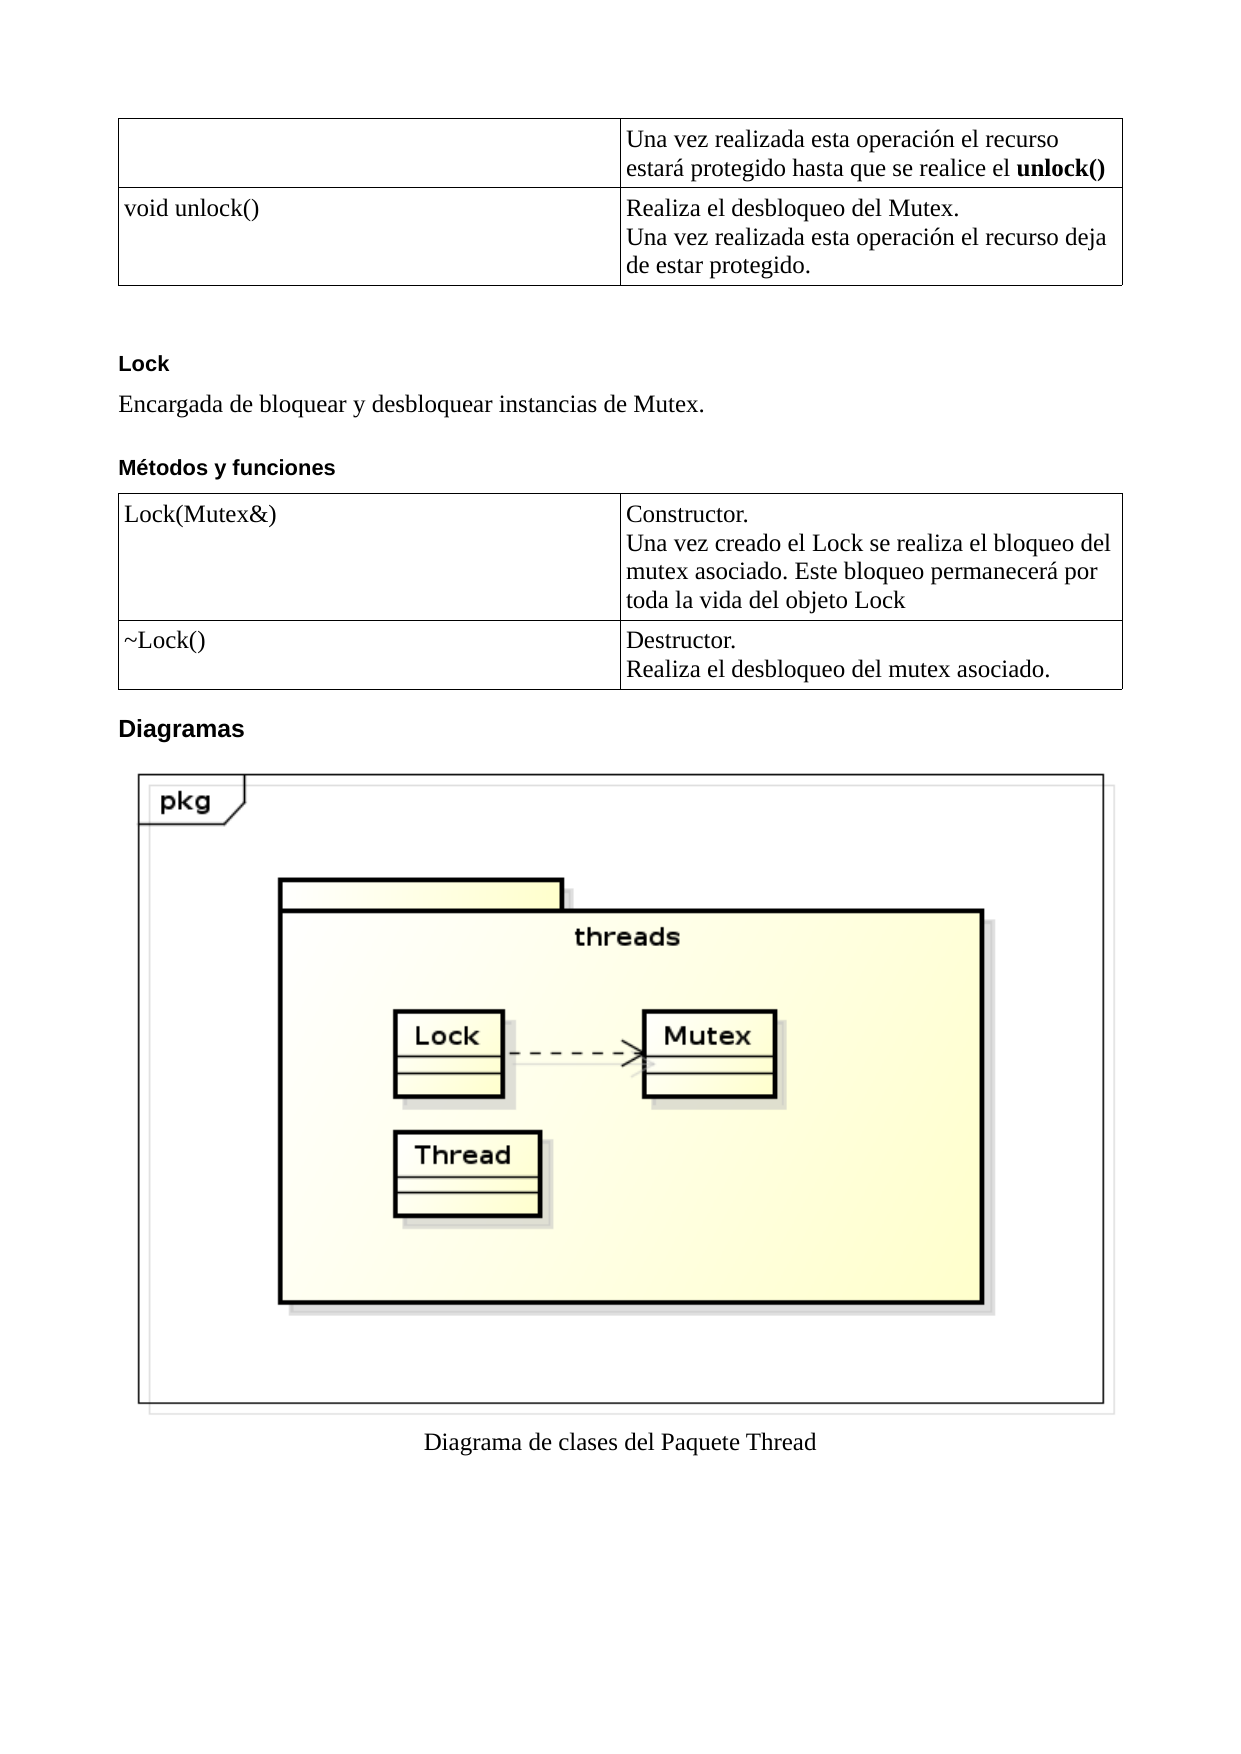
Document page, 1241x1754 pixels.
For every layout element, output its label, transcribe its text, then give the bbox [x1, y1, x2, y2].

table_cell void unlock() [119, 188, 620, 285]
subtitle Lock [118, 351, 1122, 377]
table_cell Realiza el desbloqueo del Mutex. Una vez realizada esta operación el recurso deja de estar protegido. [621, 188, 1122, 285]
table_cell [119, 119, 620, 187]
subtitle Métodos y funciones [118, 455, 1122, 481]
subtitle Diagramas [118, 714, 1122, 742]
text Diagrama de clases del Paquete Thread [118, 1428, 1122, 1456]
text Encargada de bloquear y desbloquear instancias de Mutex. [118, 389, 1122, 418]
table_cell ~Lock() [119, 621, 620, 689]
table_header Lock(Mutex&) [119, 494, 620, 619]
table_cell Destructor. Realiza el desbloqueo del mutex asociado. [621, 621, 1122, 689]
picture [118, 754, 1123, 1428]
table_header Constructor. Una vez creado el Lock se realiza el bloqueo del mutex asociado. Este bloqueo permanecerá por toda la vida del objeto Lock [621, 494, 1122, 619]
table_cell Una vez realizada esta operación el recurso estará protegido hasta que se realice el unlock() [621, 119, 1122, 187]
